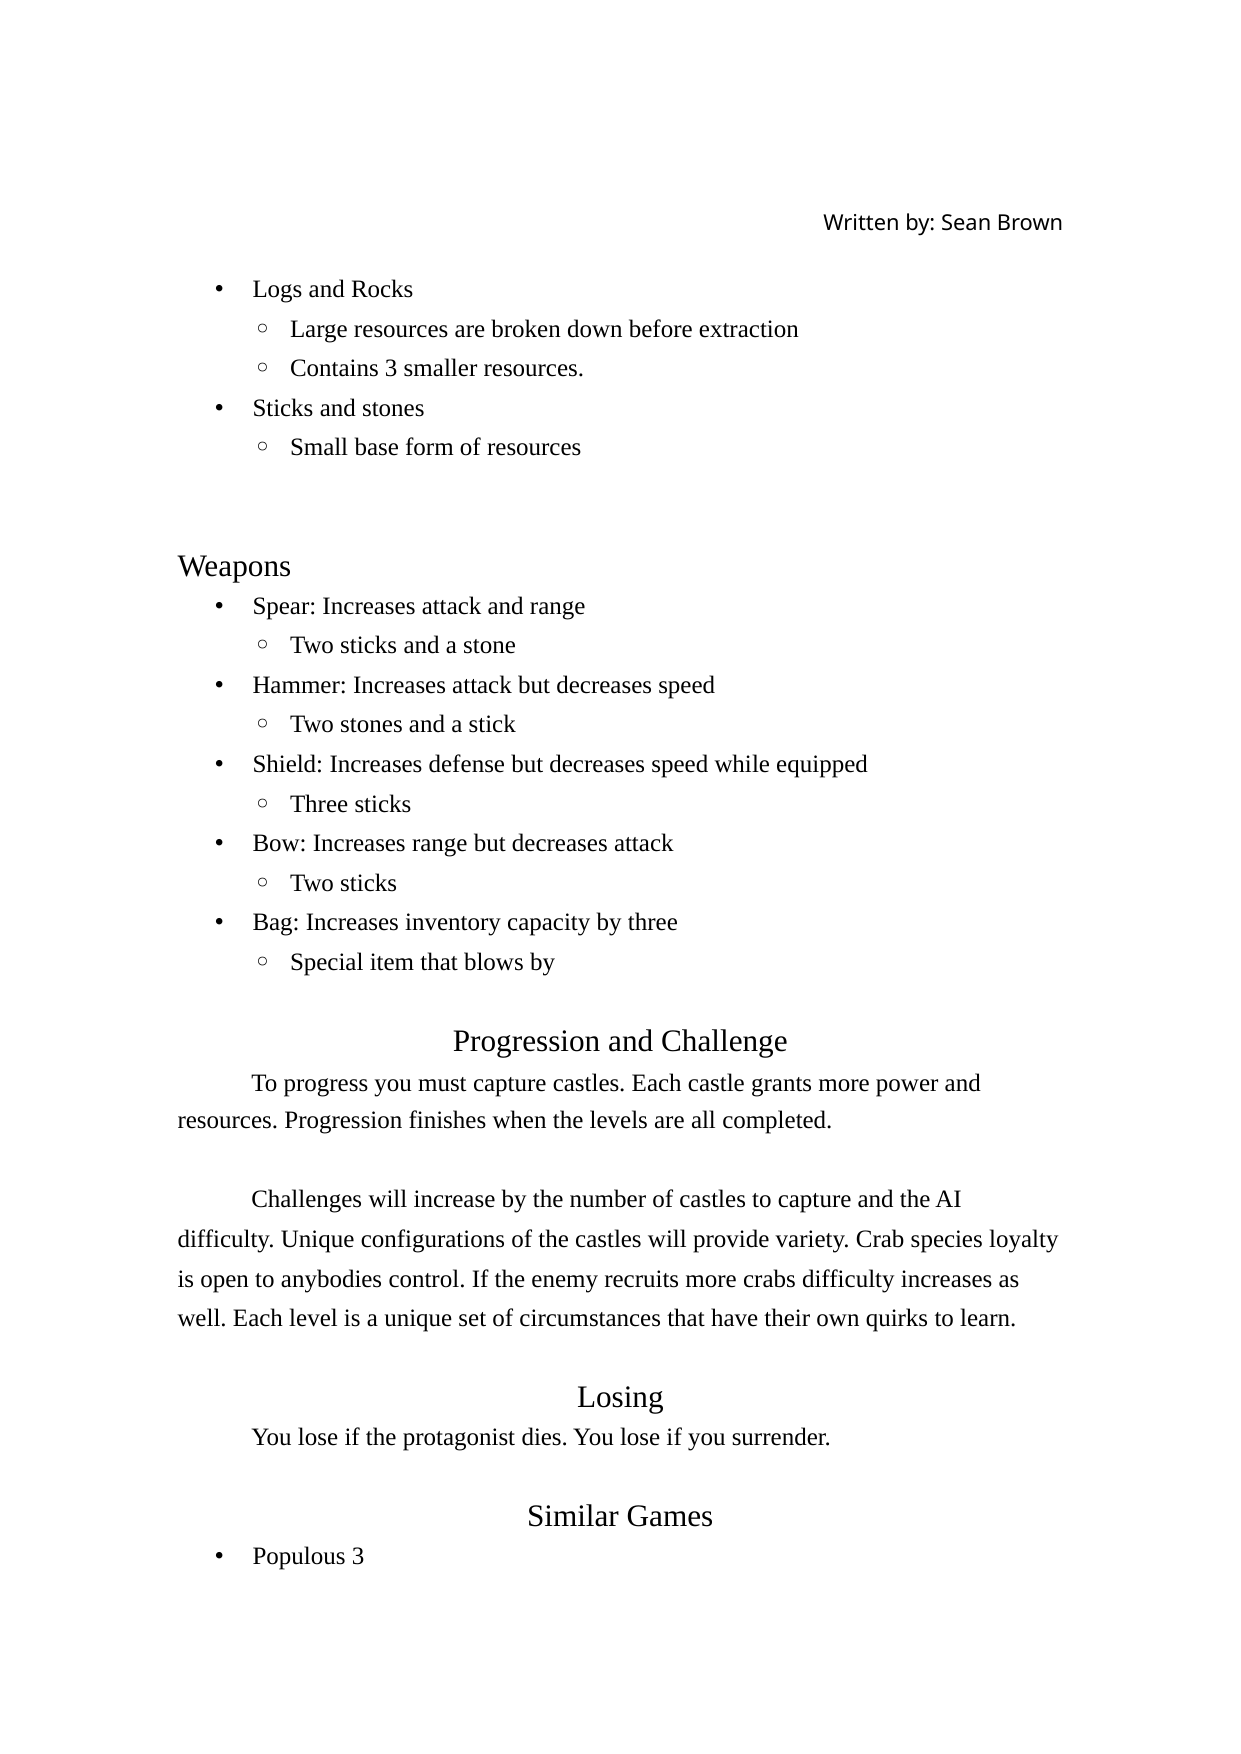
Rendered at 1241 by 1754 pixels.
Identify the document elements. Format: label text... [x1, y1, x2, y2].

list Sticks and stones [215, 387, 1063, 427]
list Two stones and a stick [252, 704, 1063, 743]
list Large resources are broken down before extraction [252, 308, 1063, 347]
text To progress you must capture castles. Each castle grants more power and resources. Progression finishes when the levels are all completed. [177, 1060, 1063, 1139]
text Challenges will increase by the number of castles to capture and the AI difficulty. Unique configurations of the castles will provide variety. Crab species loyalty is open to anybodies control. If the enemy recruits more crabs difficulty increases as well. Each level is a unique set of circumstances that have their own quirks to learn. [177, 1179, 1063, 1337]
list Logs and Rocks [215, 268, 1063, 308]
list Two sticks [252, 862, 1063, 902]
list Contains 3 smaller resources. [252, 347, 1063, 387]
list Shield: Increases defense but decreases speed while equipped [215, 743, 1063, 783]
list Populous 3 [215, 1535, 1063, 1574]
list Special item that blows by [252, 941, 1063, 981]
text Losing [177, 1377, 1063, 1416]
list Bow: Increases range but decreases attack [215, 822, 1063, 862]
list Hammer: Increases attack but decreases speed [215, 664, 1063, 704]
text Progression and Challenge [177, 1020, 1063, 1060]
list Two sticks and a stone [252, 624, 1063, 664]
text You lose if the protagonist dies. You lose if you surrender. [177, 1416, 1063, 1456]
text Weapons [177, 545, 1063, 585]
list Spear: Increases attack and range [215, 585, 1063, 624]
list Small base form of resources [252, 427, 1063, 466]
text Similar Games [177, 1495, 1063, 1535]
list Bag: Increases inventory capacity by three [215, 902, 1063, 941]
list Three sticks [252, 783, 1063, 822]
